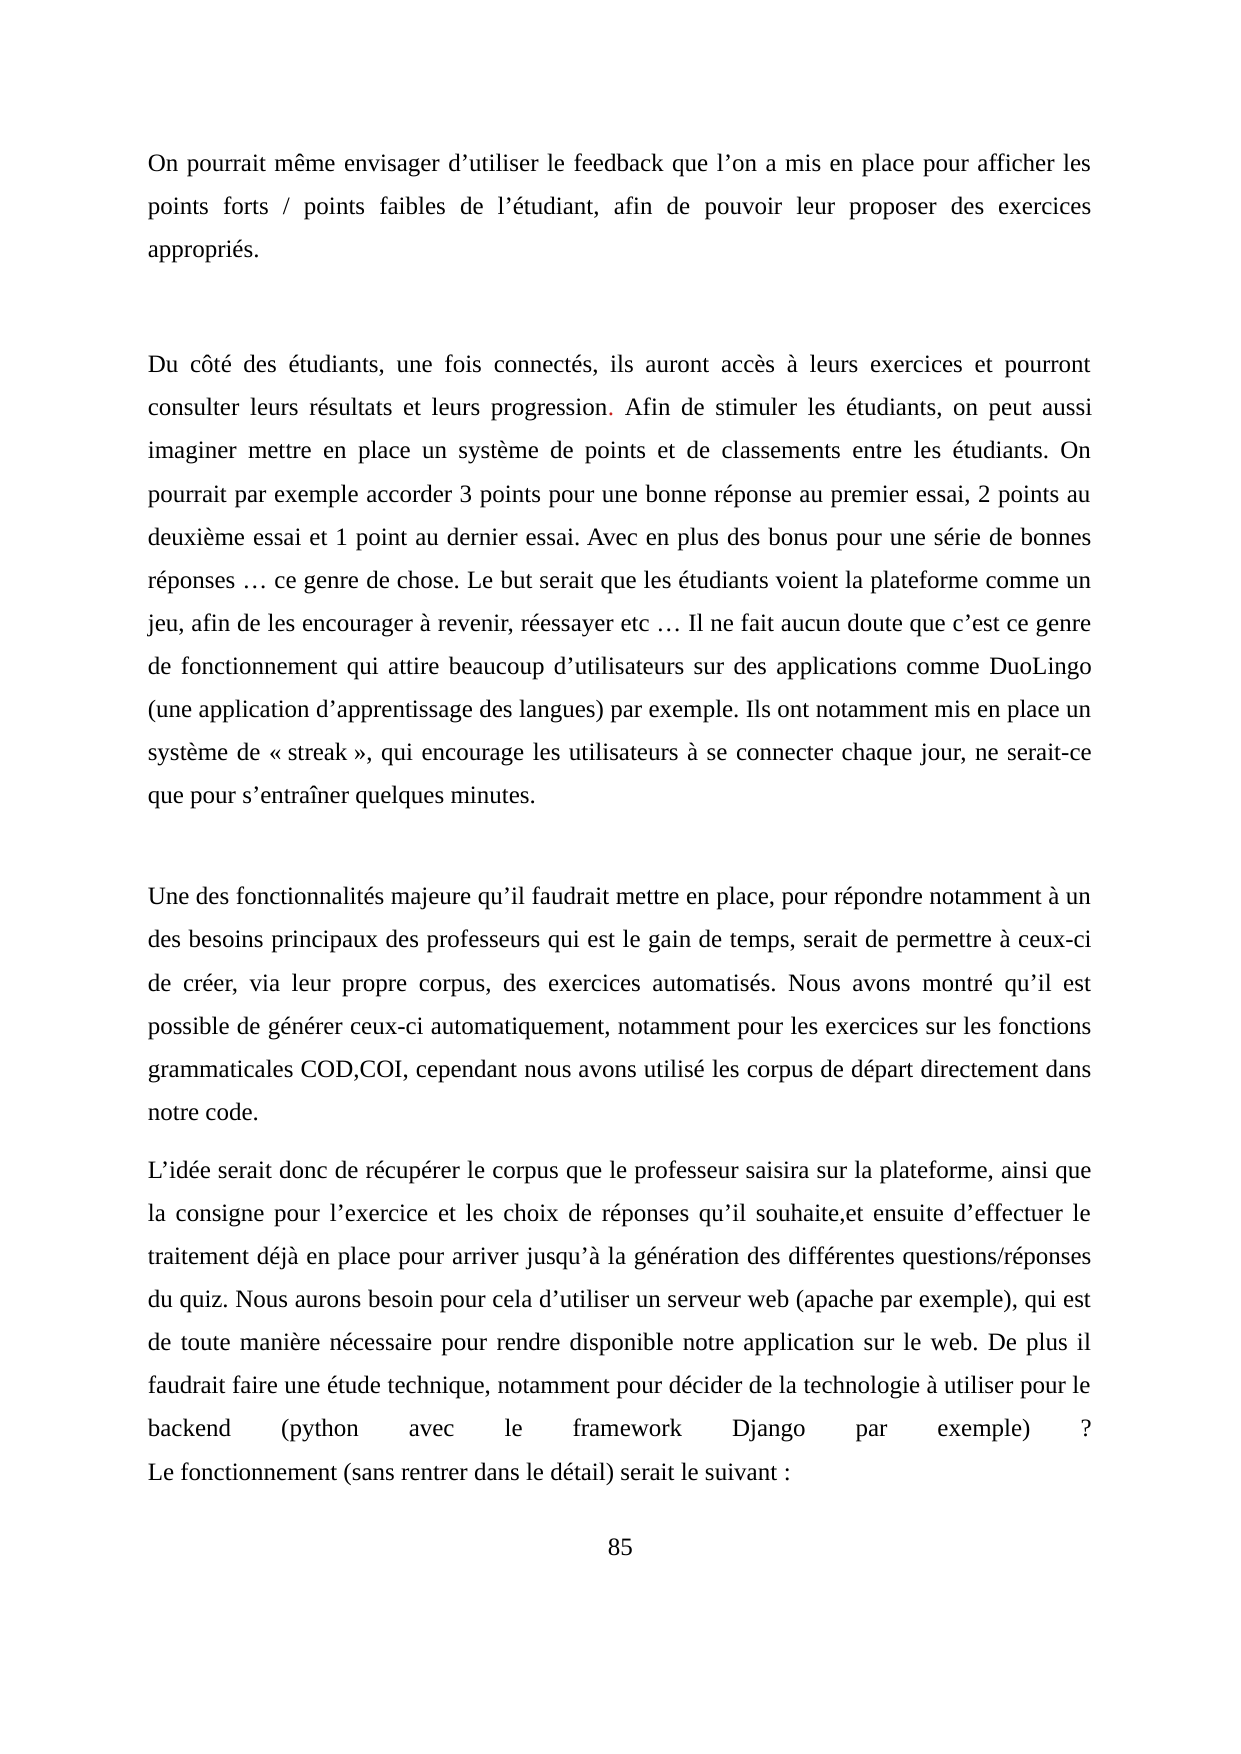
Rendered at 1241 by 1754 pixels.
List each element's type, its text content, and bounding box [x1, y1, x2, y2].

text Du côté des étudiants, une fois connectés, ils auront accès à leurs exercices et pourront consulter leurs résultats et leurs progression. Afin de stimuler les étudiants, on peut aussi imaginer mettre en place un système de points et de classements entre les étudiants. On pourrait par exemple accorder 3 points pour une bonne réponse au premier essai, 2 points au deuxième essai et 1 point au dernier essai. Avec en plus des bonus pour une série de bonnes réponses … ce genre de chose. Le but serait que les étudiants voient la plateforme comme un jeu, afin de les encourager à revenir, réessayer etc … Il ne fait aucun doute que c’est ce genre de fonctionnement qui attire beaucoup d’utilisateurs sur des applications comme DuoLingo (une application d’apprentissage des langues) par exemple. Ils ont notamment mis en place un système de « streak », qui encourage les utilisateurs à se connecter chaque jour, ne serait-ce que pour s’entraîner quelques minutes. [148, 349, 1092, 809]
text L’idée serait donc de récupérer le corpus que le professeur saisira sur la plateforme, ainsi que la consigne pour l’exercice et les choix de réponses qu’il souhaite,et ensuite d’effectuer le traitement déjà en place pour arriver jusqu’à la génération des différentes questions/réponses du quiz. Nous aurons besoin pour cela d’utiliser un serveur web (apache par exemple), qui est de toute manière nécessaire pour rendre disponible notre application sur le web. De plus il faudrait faire une étude technique, notamment pour décider de la technologie à utiliser pour le backend (python avec le framework Django par exemple) ? Le fonctionnement (sans rentrer dans le détail) serait le suivant : [148, 1155, 1092, 1485]
text On pourrait même envisager d’utiliser le feedback que l’on a mis en place pour afficher les points forts / points faibles de l’étudiant, afin de pouvoir leur proposer des exercices appropriés. [148, 148, 1092, 263]
text Une des fonctionnalités majeure qu’il faudrait mettre en place, pour répondre notamment à un des besoins principaux des professeurs qui est le gain de temps, serait de permettre à ceux-ci de créer, via leur propre corpus, des exercices automatisés. Nous avons montré qu’il est possible de générer ceux-ci automatiquement, notamment pour les exercices sur les fonctions grammaticales COD,COI, cependant nous avons utilisé les corpus de départ directement dans notre code. [148, 838, 1092, 1126]
